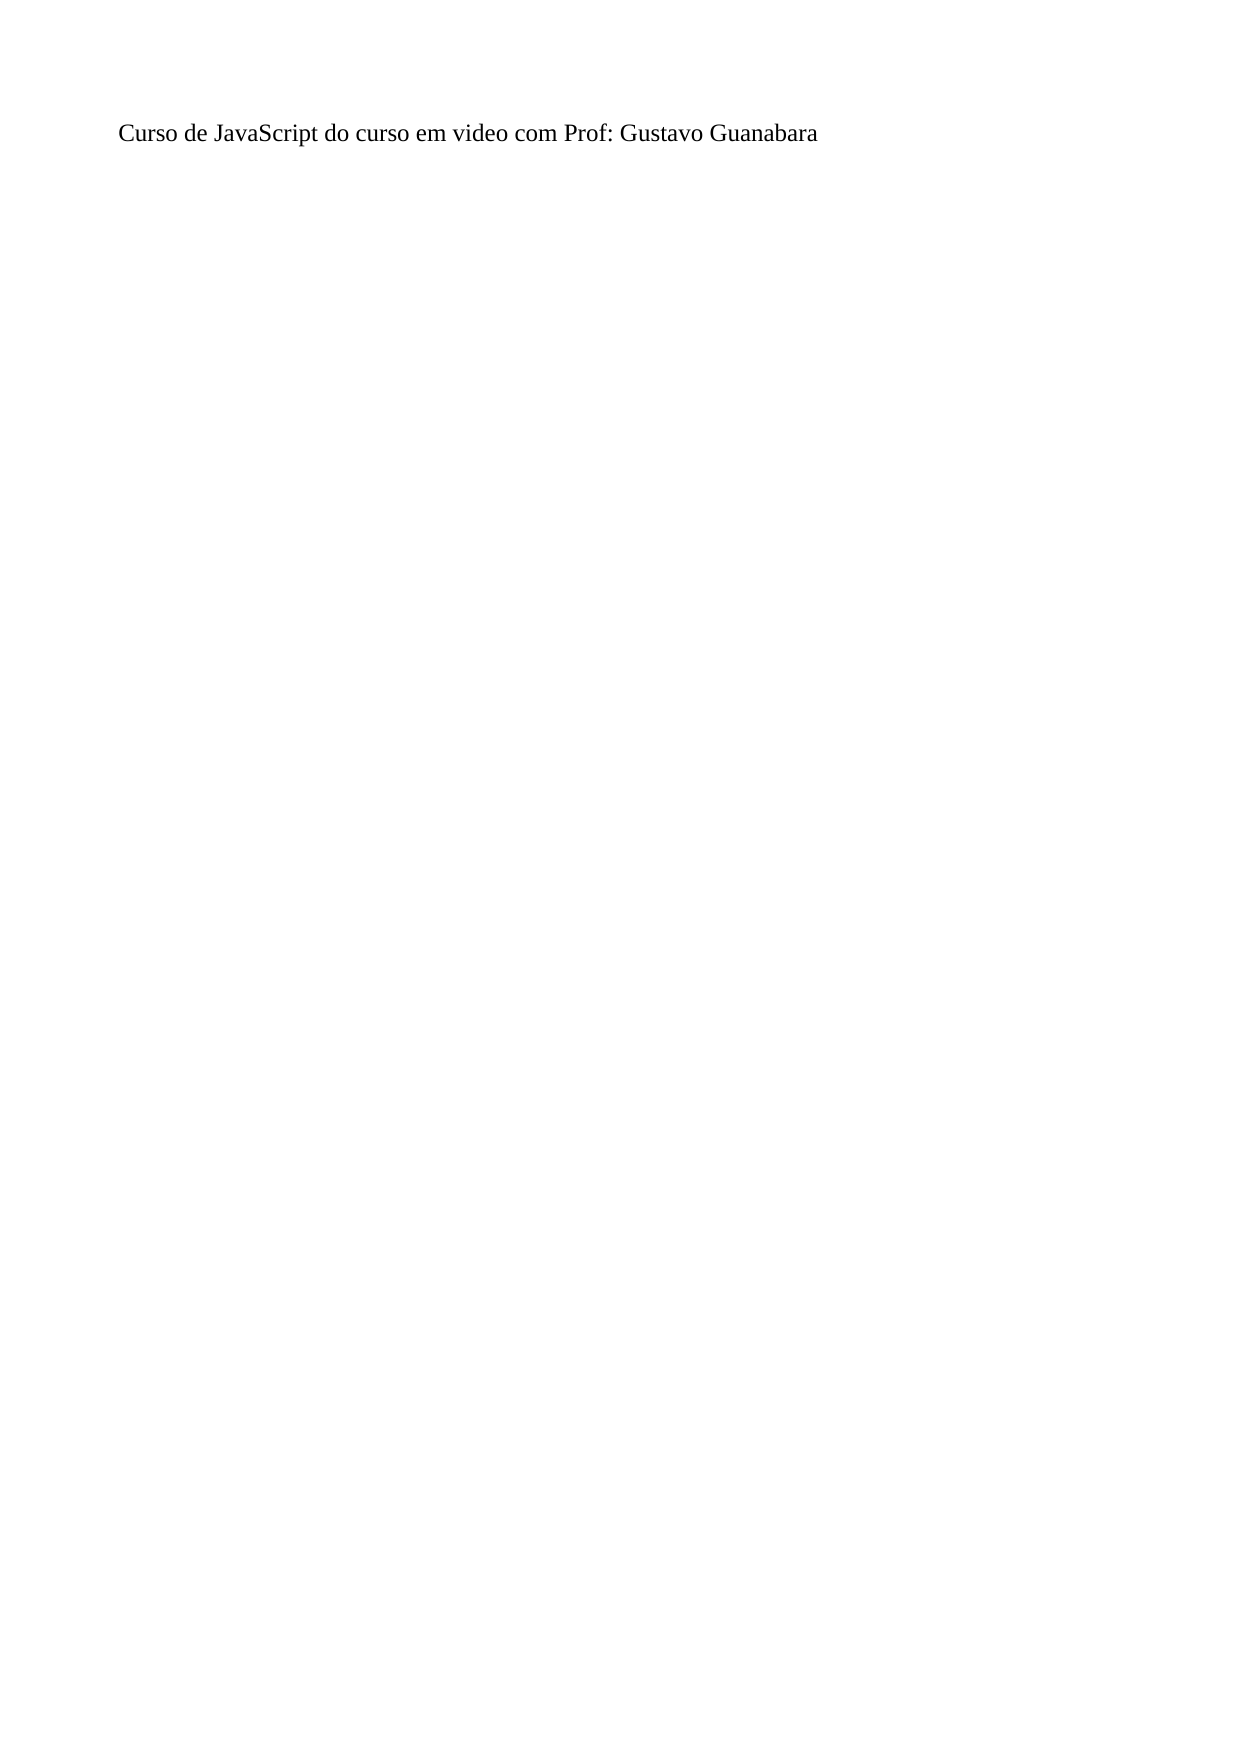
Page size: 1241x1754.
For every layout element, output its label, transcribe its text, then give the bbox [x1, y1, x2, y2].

text Curso de JavaScript do curso em video com Prof: Gustavo Guanabara [118, 118, 1122, 147]
